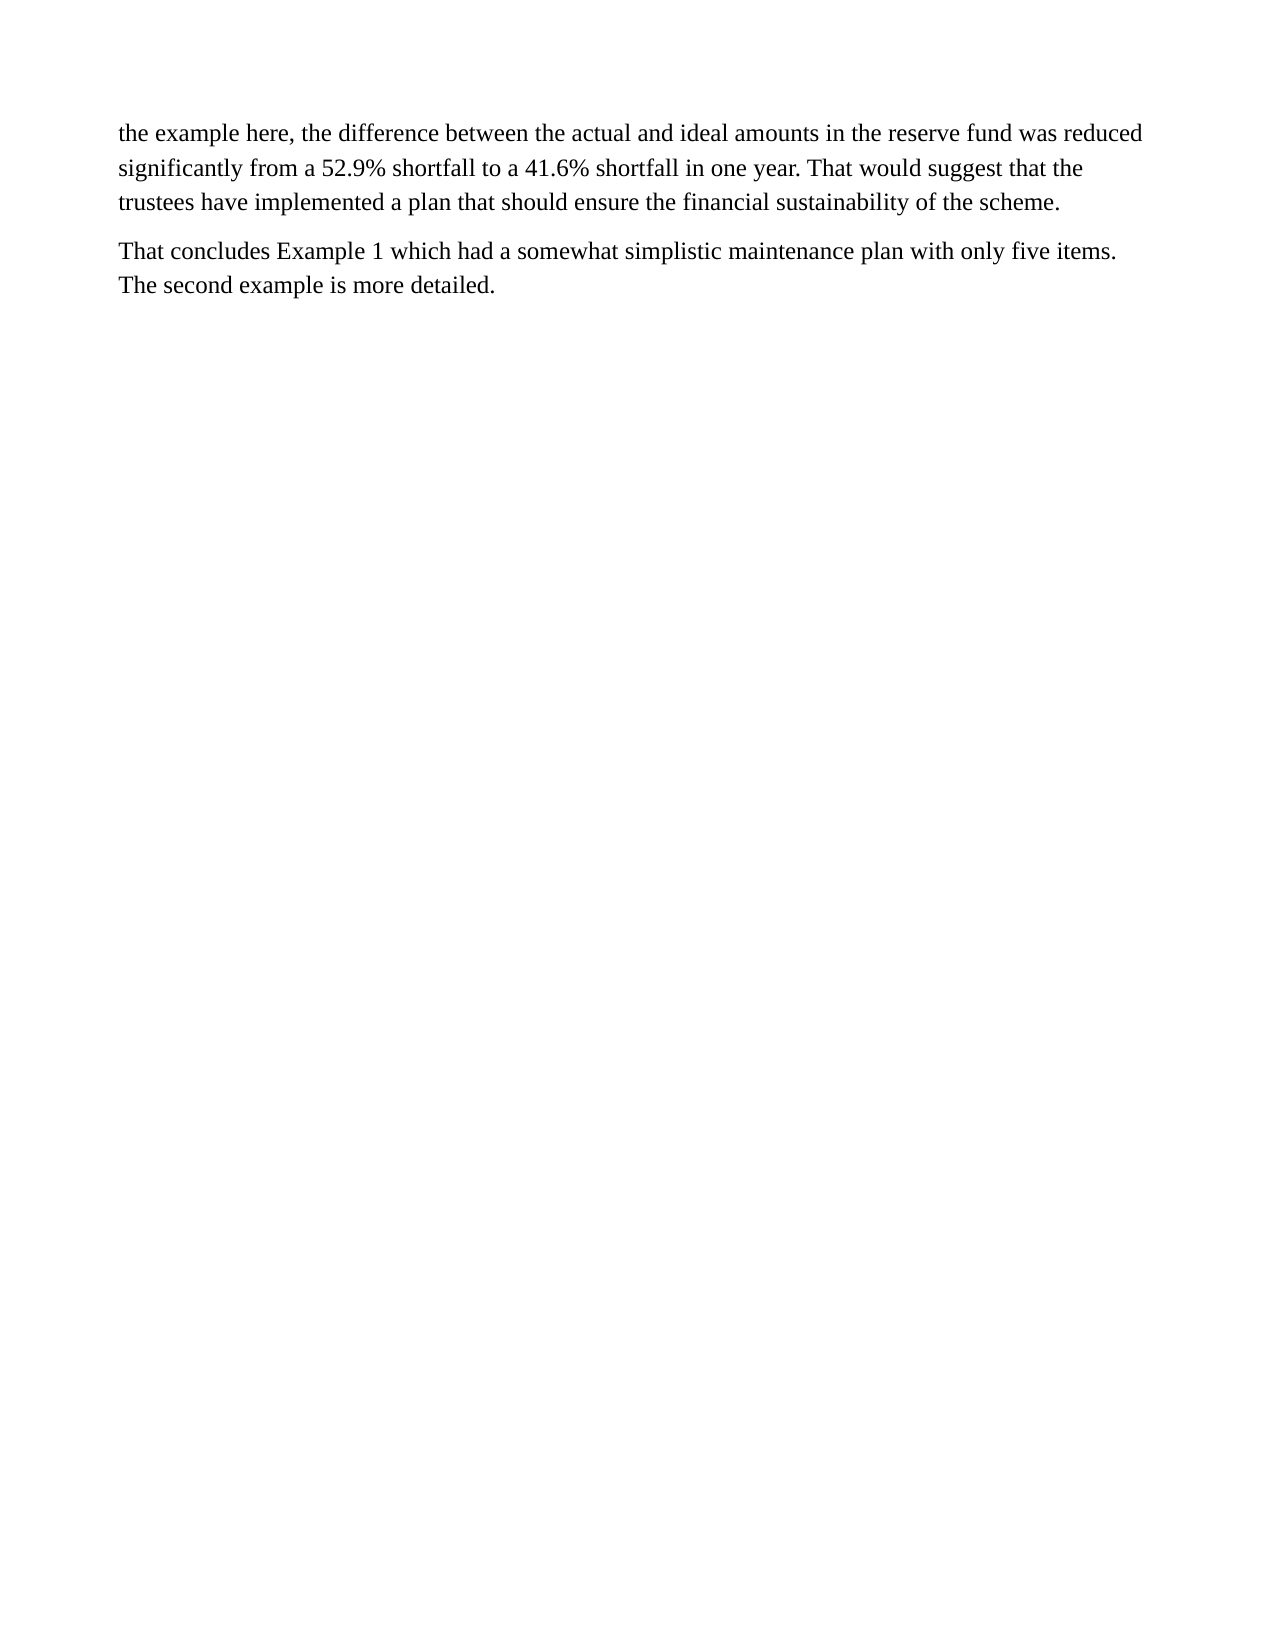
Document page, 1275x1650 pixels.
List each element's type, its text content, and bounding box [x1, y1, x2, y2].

text That concludes Example 1 which had a somewhat simplistic maintenance plan with only five items. The second example is more detailed. [118, 236, 1157, 299]
text the example here, the difference between the actual and ideal amounts in the reserve fund was reduced significantly from a 52.9% shortfall to a 41.6% shortfall in one year. That would suggest that the trustees have implemented a plan that should ensure the financial sustainability of the scheme. [118, 118, 1157, 216]
